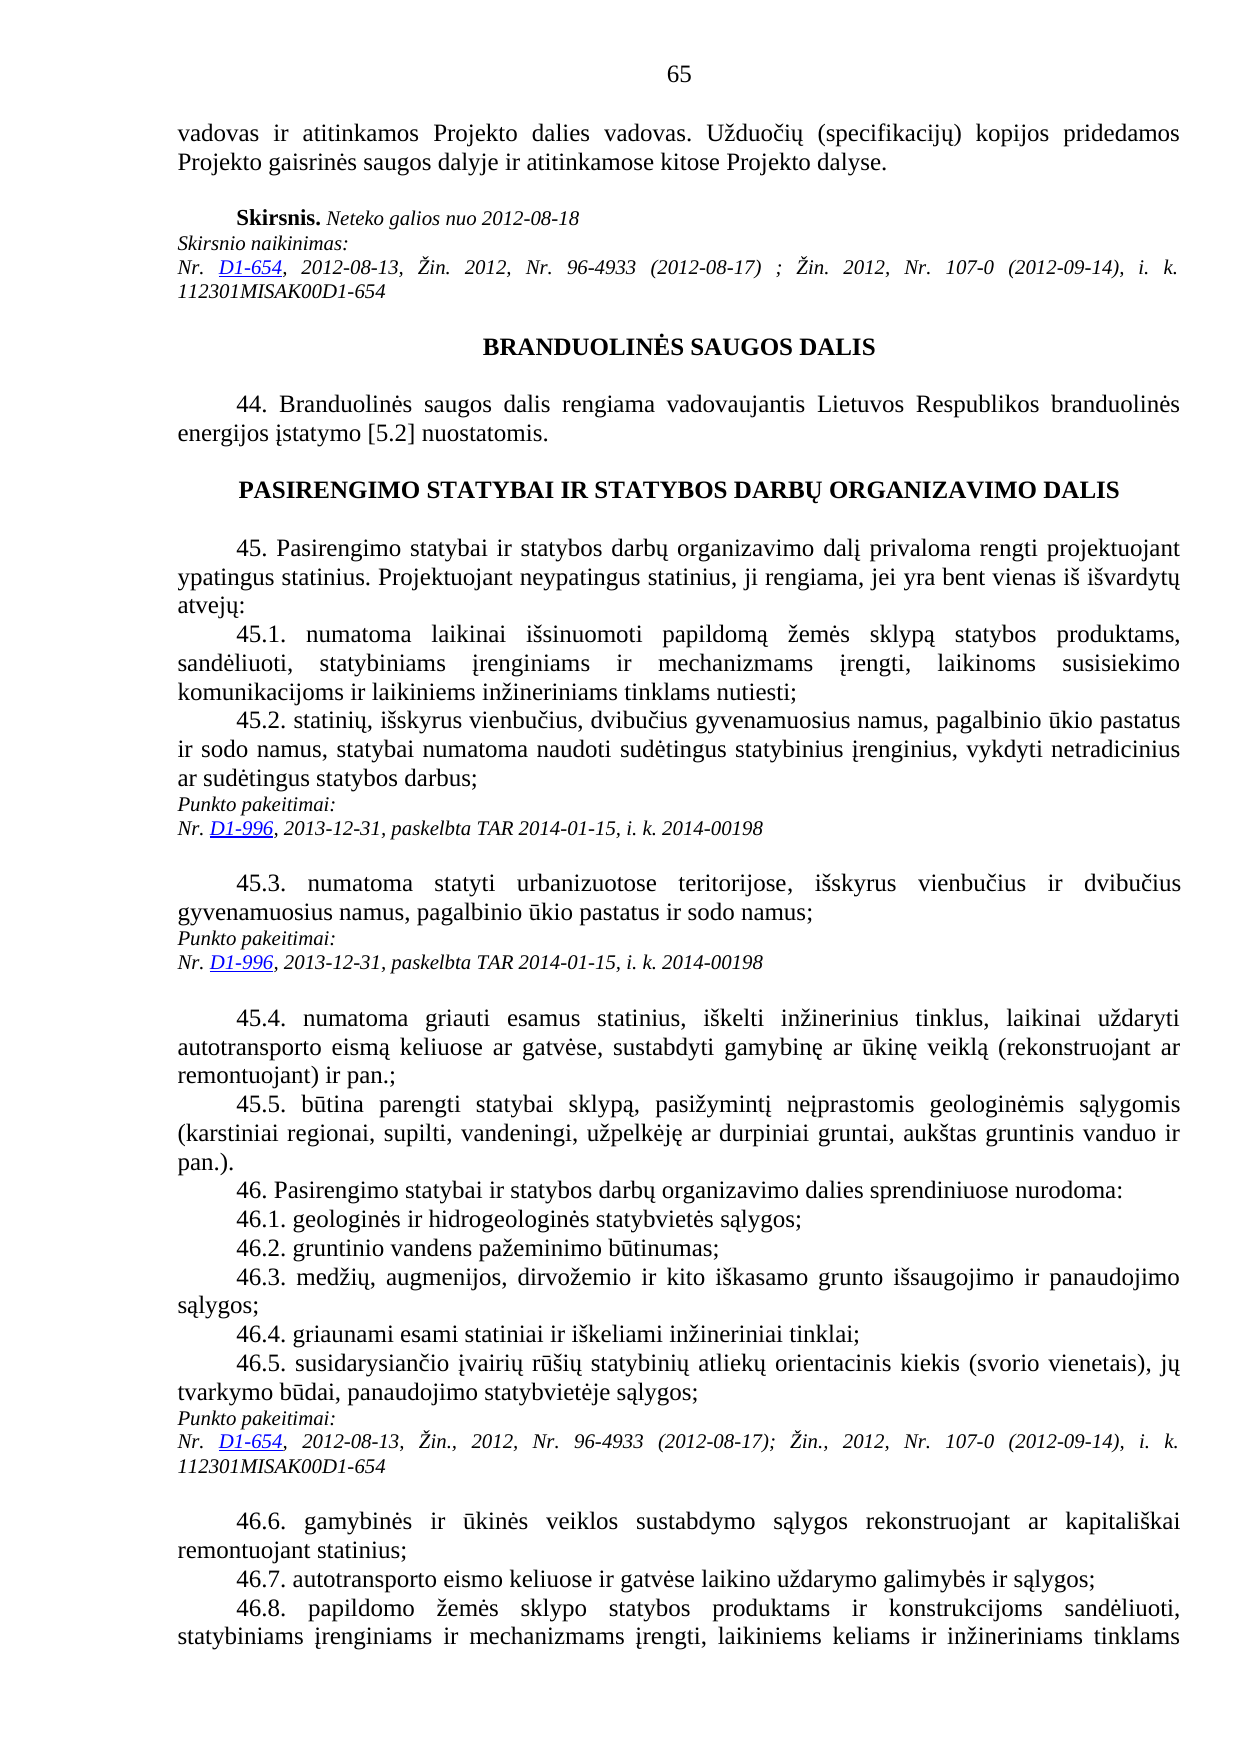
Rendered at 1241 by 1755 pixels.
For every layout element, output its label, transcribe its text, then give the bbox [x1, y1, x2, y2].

text Nr. D1-996, 2013-12-31, paskelbta TAR 2014-01-15, i. k. 2014-00198 [177, 816, 1181, 840]
text Skirsnio naikinimas: [177, 231, 1181, 255]
text 46.7. autotransporto eismo keliuose ir gatvėse laikino uždarymo galimybės ir sąlygos; [177, 1564, 1181, 1593]
text 44. Branduolinės saugos dalis rengiama vadovaujantis Lietuvos Respublikos branduolinės energijos įstatymo [5.2] nuostatomis. [177, 389, 1181, 447]
text Nr. D1-654, 2012-08-13, Žin. 2012, Nr. 96-4933 (2012-08-17) ; Žin. 2012, Nr. 107-0 (2012-09-14), i. k. 112301MISAK00D1-654 [177, 255, 1181, 303]
text Nr. D1-654, 2012-08-13, Žin., 2012, Nr. 96-4933 (2012-08-17); Žin., 2012, Nr. 107-0 (2012-09-14), i. k. 112301MISAK00D1-654 [177, 1429, 1181, 1478]
text Pasirengimo statybai ir statybos darbų organizavimo dalis [177, 475, 1181, 504]
text 46. Pasirengimo statybai ir statybos darbų organizavimo dalies sprendiniuose nurodoma: [177, 1175, 1181, 1204]
text 46.8. papildomo žemės sklypo statybos produktams ir konstrukcijoms sandėliuoti, statybiniams įrenginiams ir mechanizmams įrengti, laikiniems keliams ir inžineriniams tinklams [177, 1593, 1181, 1650]
text 46.6. gamybinės ir ūkinės veiklos sustabdymo sąlygos rekonstruojant ar kapitališkai remontuojant statinius; [177, 1506, 1181, 1564]
text Punkto pakeitimai: [177, 1405, 1181, 1429]
text 45.3. numatoma statyti urbanizuotose teritorijose, išskyrus vienbučius ir dvibučius gyvenamuosius namus, pagalbinio ūkio pastatus ir sodo namus; [177, 868, 1181, 926]
text 46.3. medžių, augmenijos, dirvožemio ir kito iškasamo grunto išsaugojimo ir panaudojimo sąlygos; [177, 1262, 1181, 1319]
text 46.4. griaunami esami statiniai ir iškeliami inžineriniai tinklai; [177, 1319, 1181, 1348]
text Punkto pakeitimai: [177, 792, 1181, 816]
text 45.4. numatoma griauti esamus statinius, iškelti inžinerinius tinklus, laikinai uždaryti autotransporto eismą keliuose ar gatvėse, sustabdyti gamybinę ar ūkinę veiklą (rekonstruojant ar remontuojant) ir pan.; [177, 1003, 1181, 1089]
text Skirsnis. Neteko galios nuo 2012-08-18 [177, 204, 1181, 231]
text 46.5. susidarysiančio įvairių rūšių statybinių atliekų orientacinis kiekis (svorio vienetais), jų tvarkymo būdai, panaudojimo statybvietėje sąlygos; [177, 1348, 1181, 1405]
text Nr. D1-996, 2013-12-31, paskelbta TAR 2014-01-15, i. k. 2014-00198 [177, 950, 1181, 974]
text vadovas ir atitinkamos Projekto dalies vadovas. Užduočių (specifikacijų) kopijos pridedamos Projekto gaisrinės saugos dalyje ir atitinkamose kitose Projekto dalyse. [177, 118, 1181, 176]
text 45.5. būtina parengti statybai sklypą, pasižymintį neįprastomis geologinėmis sąlygomis (karstiniai regionai, supilti, vandeningi, užpelkėję ar durpiniai gruntai, aukštas gruntinis vanduo ir pan.). [177, 1089, 1181, 1175]
text 45.1. numatoma laikinai išsinuomoti papildomą žemės sklypą statybos produktams, sandėliuoti, statybiniams įrenginiams ir mechanizmams įrengti, laikinoms susisiekimo komunikacijoms ir laikiniems inžineriniams tinklams nutiesti; [177, 619, 1181, 705]
text Punkto pakeitimai: [177, 926, 1181, 950]
text branduolinės saugos dalis [177, 332, 1181, 360]
text 45. Pasirengimo statybai ir statybos darbų organizavimo dalį privaloma rengti projektuojant ypatingus statinius. Projektuojant neypatingus statinius, ji rengiama, jei yra bent vienas iš išvardytų atvejų: [177, 533, 1181, 619]
text 45.2. statinių, išskyrus vienbučius, dvibučius gyvenamuosius namus, pagalbinio ūkio pastatus ir sodo namus, statybai numatoma naudoti sudėtingus statybinius įrenginius, vykdyti netradicinius ar sudėtingus statybos darbus; [177, 705, 1181, 792]
text 46.1. geologinės ir hidrogeologinės statybvietės sąlygos; [177, 1204, 1181, 1233]
text 46.2. gruntinio vandens pažeminimo būtinumas; [177, 1233, 1181, 1262]
